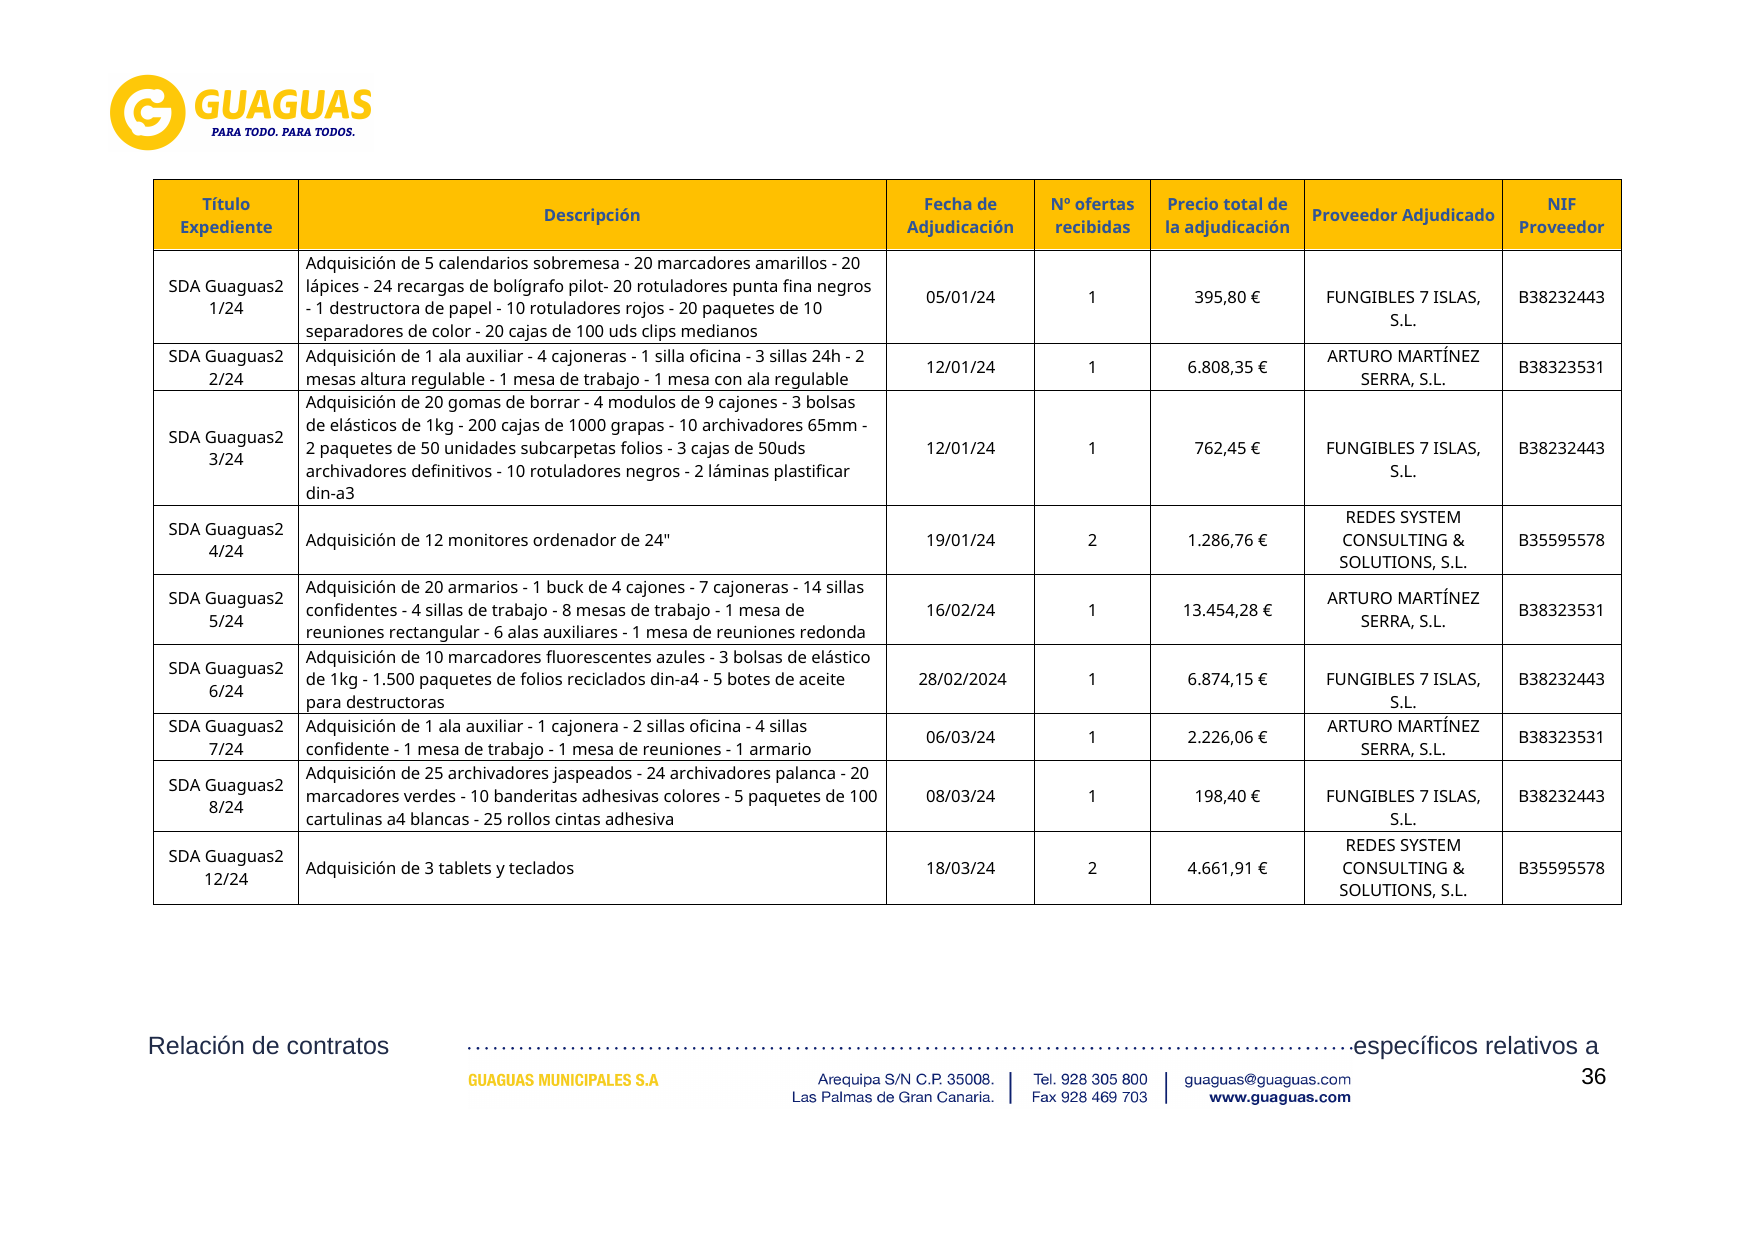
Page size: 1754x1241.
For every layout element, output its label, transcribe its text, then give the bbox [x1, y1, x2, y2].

picture [467, 1047, 1353, 1109]
table_cell NIF Proveedor [1503, 180, 1621, 249]
table_cell 1 [1035, 344, 1150, 390]
table_cell Adquisición de 1 ala auxiliar - 4 cajoneras - 1 silla oficina - 3 sillas 24h - 2 mesas altura regulable - 1 mesa de trabajo - 1 mesa con ala regulable [299, 344, 886, 390]
table_cell B38323531 [1503, 575, 1621, 644]
picture [107, 73, 374, 152]
table_cell 2 [1035, 832, 1150, 904]
table_cell FUNGIBLES 7 ISLAS, S.L. [1305, 645, 1502, 713]
table_cell 6.808,35 € [1151, 344, 1304, 390]
table_cell B35595578 [1503, 832, 1621, 904]
table_cell 12/01/24 [887, 391, 1034, 505]
table_cell B38232443 [1503, 761, 1621, 831]
table_cell 1 [1035, 645, 1150, 713]
table_cell 16/02/24 [887, 575, 1034, 644]
table_cell 1.286,76 € [1151, 506, 1304, 574]
table_cell SDA Guaguas2 8/24 [154, 761, 298, 831]
table_cell ARTURO MARTÍNEZ SERRA, S.L. [1305, 575, 1502, 644]
table_cell Precio total de la adjudicación [1151, 180, 1304, 249]
table_cell 1 [1035, 391, 1150, 505]
table_cell FUNGIBLES 7 ISLAS, S.L. [1305, 391, 1502, 505]
table_cell SDA Guaguas2 5/24 [154, 575, 298, 644]
text Relación de contratos específicos relativos a [148, 1031, 1606, 1059]
table_cell Adquisición de 25 archivadores jaspeados - 24 archivadores palanca - 20 marcadores verdes - 10 banderitas adhesivas colores - 5 paquetes de 100 cartulinas a4 blancas - 25 rollos cintas adhesiva [299, 761, 886, 831]
table_cell REDES SYSTEM CONSULTING & SOLUTIONS, S.L. [1305, 506, 1502, 574]
table_cell Adquisición de 1 ala auxiliar - 1 cajonera - 2 sillas oficina - 4 sillas confidente - 1 mesa de trabajo - 1 mesa de reuniones - 1 armario [299, 714, 886, 760]
table_cell Nº ofertas recibidas [1035, 180, 1150, 249]
table_cell Adquisición de 5 calendarios sobremesa - 20 marcadores amarillos - 20 lápices - 24 recargas de bolígrafo pilot- 20 rotuladores punta fina negros - 1 destructora de papel - 10 rotuladores rojos - 20 paquetes de 10 separadores de color - 20 cajas de 100 uds clips medianos [299, 251, 886, 343]
table_cell ARTURO MARTÍNEZ SERRA, S.L. [1305, 344, 1502, 390]
table_cell 1 [1035, 761, 1150, 831]
table_cell FUNGIBLES 7 ISLAS, S.L. [1305, 251, 1502, 343]
table_cell SDA Guaguas2 3/24 [154, 391, 298, 505]
table_cell 198,40 € [1151, 761, 1304, 831]
table_cell B38232443 [1503, 251, 1621, 343]
table_cell SDA Guaguas2 7/24 [154, 714, 298, 760]
table_cell REDES SYSTEM CONSULTING & SOLUTIONS, S.L. [1305, 832, 1502, 904]
table_cell 2 [1035, 506, 1150, 574]
table_cell FUNGIBLES 7 ISLAS, S.L. [1305, 761, 1502, 831]
table_cell 2.226,06 € [1151, 714, 1304, 760]
table_cell Adquisición de 20 armarios - 1 buck de 4 cajones - 7 cajoneras - 14 sillas confidentes - 4 sillas de trabajo - 8 mesas de trabajo - 1 mesa de reuniones rectangular - 6 alas auxiliares - 1 mesa de reuniones redonda [299, 575, 886, 644]
table_cell B38323531 [1503, 714, 1621, 760]
table_cell SDA Guaguas2 4/24 [154, 506, 298, 574]
table_cell SDA Guaguas2 6/24 [154, 645, 298, 713]
table_cell Descripción [299, 180, 886, 249]
table_cell Adquisición de 12 monitores ordenador de 24" [299, 506, 886, 574]
table_cell B38232443 [1503, 645, 1621, 713]
table_cell SDA Guaguas2 12/24 [154, 832, 298, 904]
table_cell Fecha de Adjudicación [887, 180, 1034, 249]
table_cell SDA Guaguas2 1/24 [154, 251, 298, 343]
table_cell 1 [1035, 251, 1150, 343]
table_cell 6.874,15 € [1151, 645, 1304, 713]
table_cell 19/01/24 [887, 506, 1034, 574]
table_cell 06/03/24 [887, 714, 1034, 760]
table_cell 28/02/2024 [887, 645, 1034, 713]
table_cell 05/01/24 [887, 251, 1034, 343]
table_cell SDA Guaguas2 2/24 [154, 344, 298, 390]
table_cell B35595578 [1503, 506, 1621, 574]
table_cell Adquisición de 10 marcadores fluorescentes azules - 3 bolsas de elástico de 1kg - 1.500 paquetes de folios reciclados din-a4 - 5 botes de aceite para destructoras [299, 645, 886, 713]
table_cell 12/01/24 [887, 344, 1034, 390]
table_cell B38323531 [1503, 344, 1621, 390]
table_cell Adquisición de 3 tablets y teclados [299, 832, 886, 904]
table_cell 13.454,28 € [1151, 575, 1304, 644]
table_cell 1 [1035, 714, 1150, 760]
table_cell Adquisición de 20 gomas de borrar - 4 modulos de 9 cajones - 3 bolsas de elásticos de 1kg - 200 cajas de 1000 grapas - 10 archivadores 65mm - 2 paquetes de 50 unidades subcarpetas folios - 3 cajas de 50uds archivadores definitivos - 10 rotuladores negros - 2 láminas plastificar din-a3 [299, 391, 886, 505]
table_cell 4.661,91 € [1151, 832, 1304, 904]
table_cell Título Expediente [154, 180, 298, 249]
table_cell 1 [1035, 575, 1150, 644]
table_cell 762,45 € [1151, 391, 1304, 505]
table_cell Proveedor Adjudicado [1305, 180, 1502, 249]
table_cell ARTURO MARTÍNEZ SERRA, S.L. [1305, 714, 1502, 760]
table_cell 08/03/24 [887, 761, 1034, 831]
table_cell 395,80 € [1151, 251, 1304, 343]
table_cell 18/03/24 [887, 832, 1034, 904]
table_cell B38232443 [1503, 391, 1621, 505]
